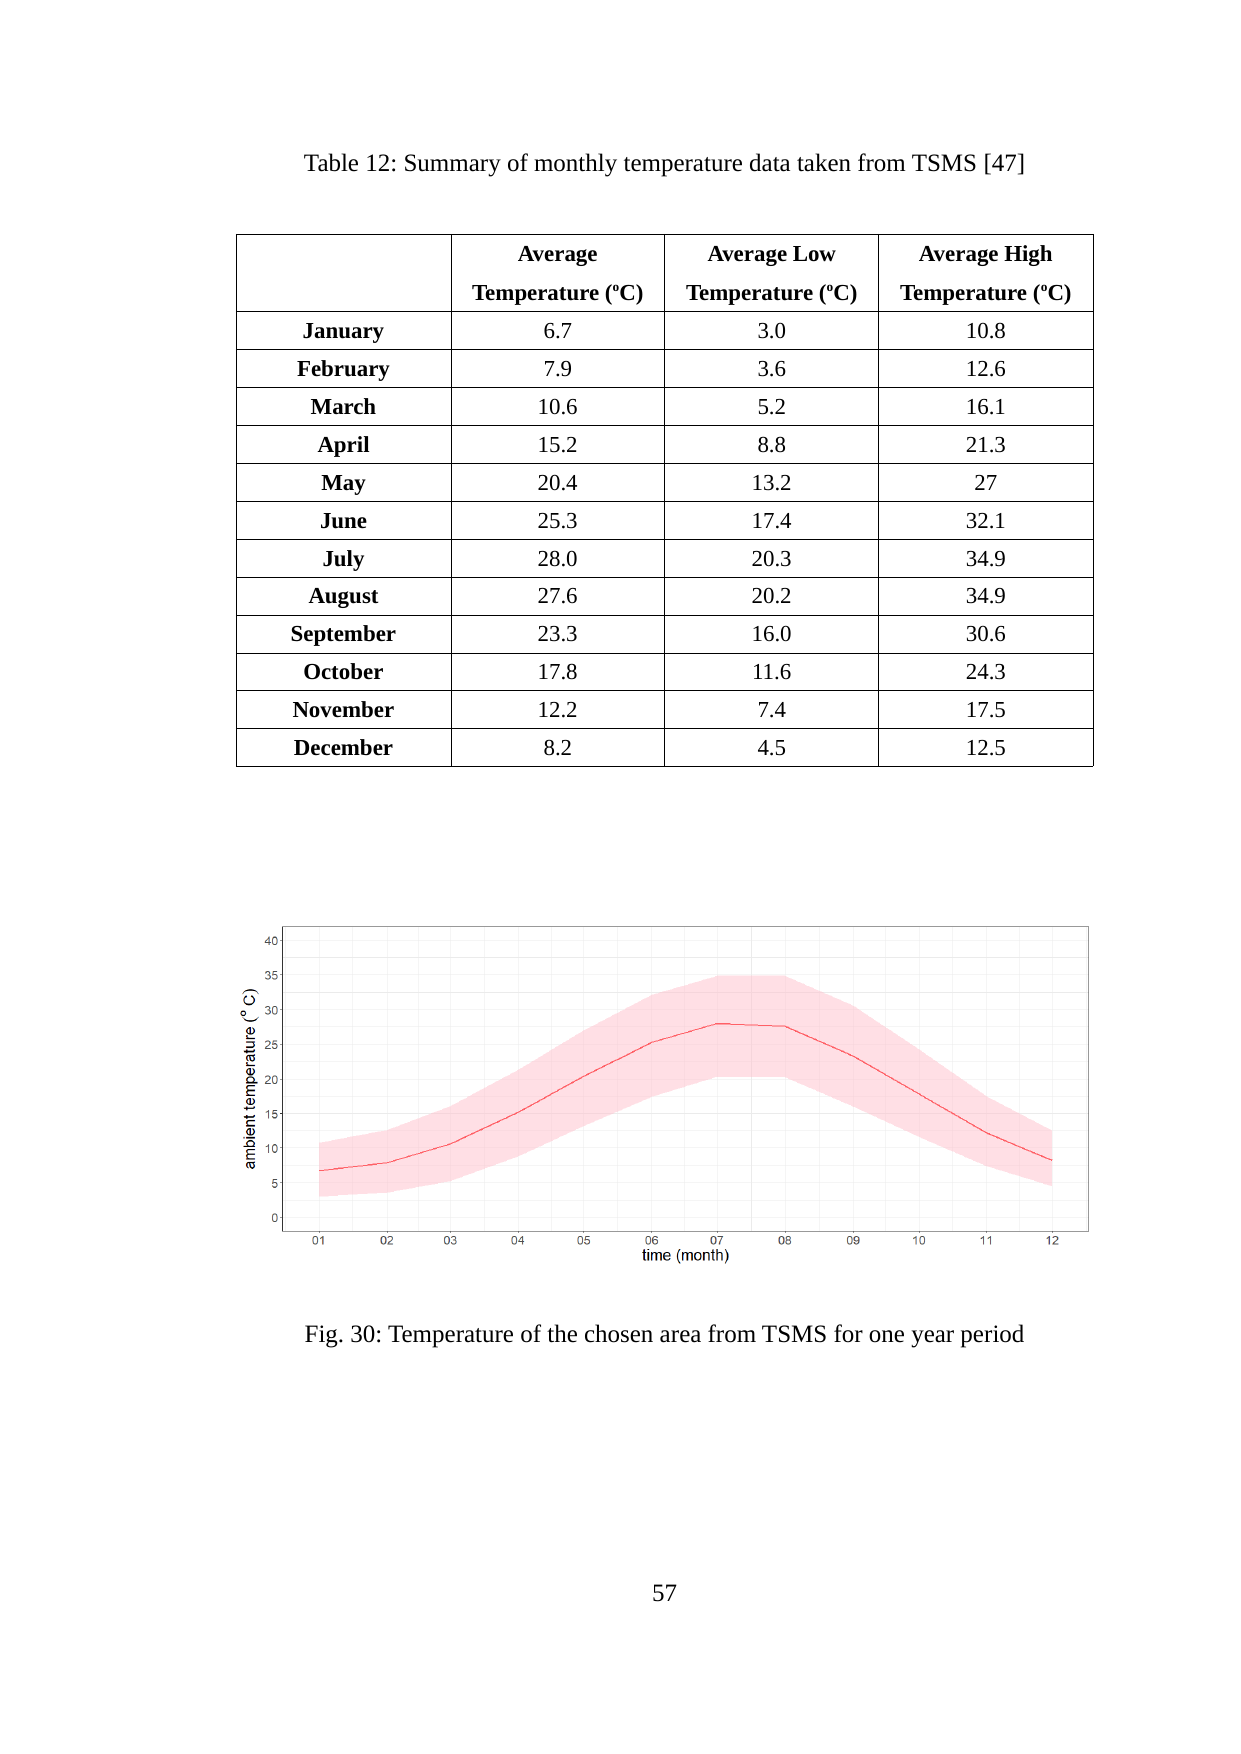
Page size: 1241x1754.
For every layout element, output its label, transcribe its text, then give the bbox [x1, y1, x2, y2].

table_cell 13.2 [665, 464, 878, 501]
table_cell 34.9 [879, 540, 1093, 577]
text Fig. 30: Temperature of the chosen area from TSMS for one year period [236, 1319, 1093, 1348]
table_cell 20.3 [665, 540, 878, 577]
table_cell 32.1 [879, 502, 1093, 539]
table_cell 27 [879, 464, 1093, 501]
table_cell 12.5 [879, 729, 1093, 766]
table_cell 10.6 [452, 388, 664, 425]
table_cell 4.5 [665, 729, 878, 766]
table_cell February [237, 350, 451, 387]
table_cell March [237, 388, 451, 425]
table_cell September [237, 616, 451, 652]
table_cell 34.9 [879, 578, 1093, 614]
table_cell 7.9 [452, 350, 664, 387]
table_cell 16.0 [665, 616, 878, 652]
table_cell 3.6 [665, 350, 878, 387]
table_cell 12.2 [452, 691, 664, 728]
table_cell June [237, 502, 451, 539]
table_cell 17.5 [879, 691, 1093, 728]
table_cell 8.8 [665, 426, 878, 463]
table_cell 3.0 [665, 312, 878, 349]
table_cell 15.2 [452, 426, 664, 463]
table_cell December [237, 729, 451, 766]
table_cell April [237, 426, 451, 463]
table_cell October [237, 654, 451, 690]
table_cell July [237, 540, 451, 577]
table_cell 27.6 [452, 578, 664, 614]
table_cell 12.6 [879, 350, 1093, 387]
table_cell 23.3 [452, 616, 664, 652]
table_cell 5.2 [665, 388, 878, 425]
table_cell 20.2 [665, 578, 878, 614]
table_cell 25.3 [452, 502, 664, 539]
table_cell 6.7 [452, 312, 664, 349]
table_cell 20.4 [452, 464, 664, 501]
table_cell May [237, 464, 451, 501]
table_cell 28.0 [452, 540, 664, 577]
table_header [237, 235, 451, 311]
picture [236, 923, 1093, 1266]
table_cell 30.6 [879, 616, 1093, 652]
table_header Average High Temperature (oC) [879, 235, 1093, 311]
table_cell 21.3 [879, 426, 1093, 463]
table_cell 24.3 [879, 654, 1093, 690]
table_header Average Temperature (oC) [452, 235, 664, 311]
table_cell 8.2 [452, 729, 664, 766]
table_cell January [237, 312, 451, 349]
table_cell 7.4 [665, 691, 878, 728]
table_cell 16.1 [879, 388, 1093, 425]
table_cell November [237, 691, 451, 728]
text Table 12: Summary of monthly temperature data taken from TSMS [47] [236, 148, 1093, 176]
table_cell 17.8 [452, 654, 664, 690]
table_header Average Low Temperature (oC) [665, 235, 878, 311]
table_cell 10.8 [879, 312, 1093, 349]
table_cell 17.4 [665, 502, 878, 539]
table_cell 11.6 [665, 654, 878, 690]
table_cell August [237, 578, 451, 614]
